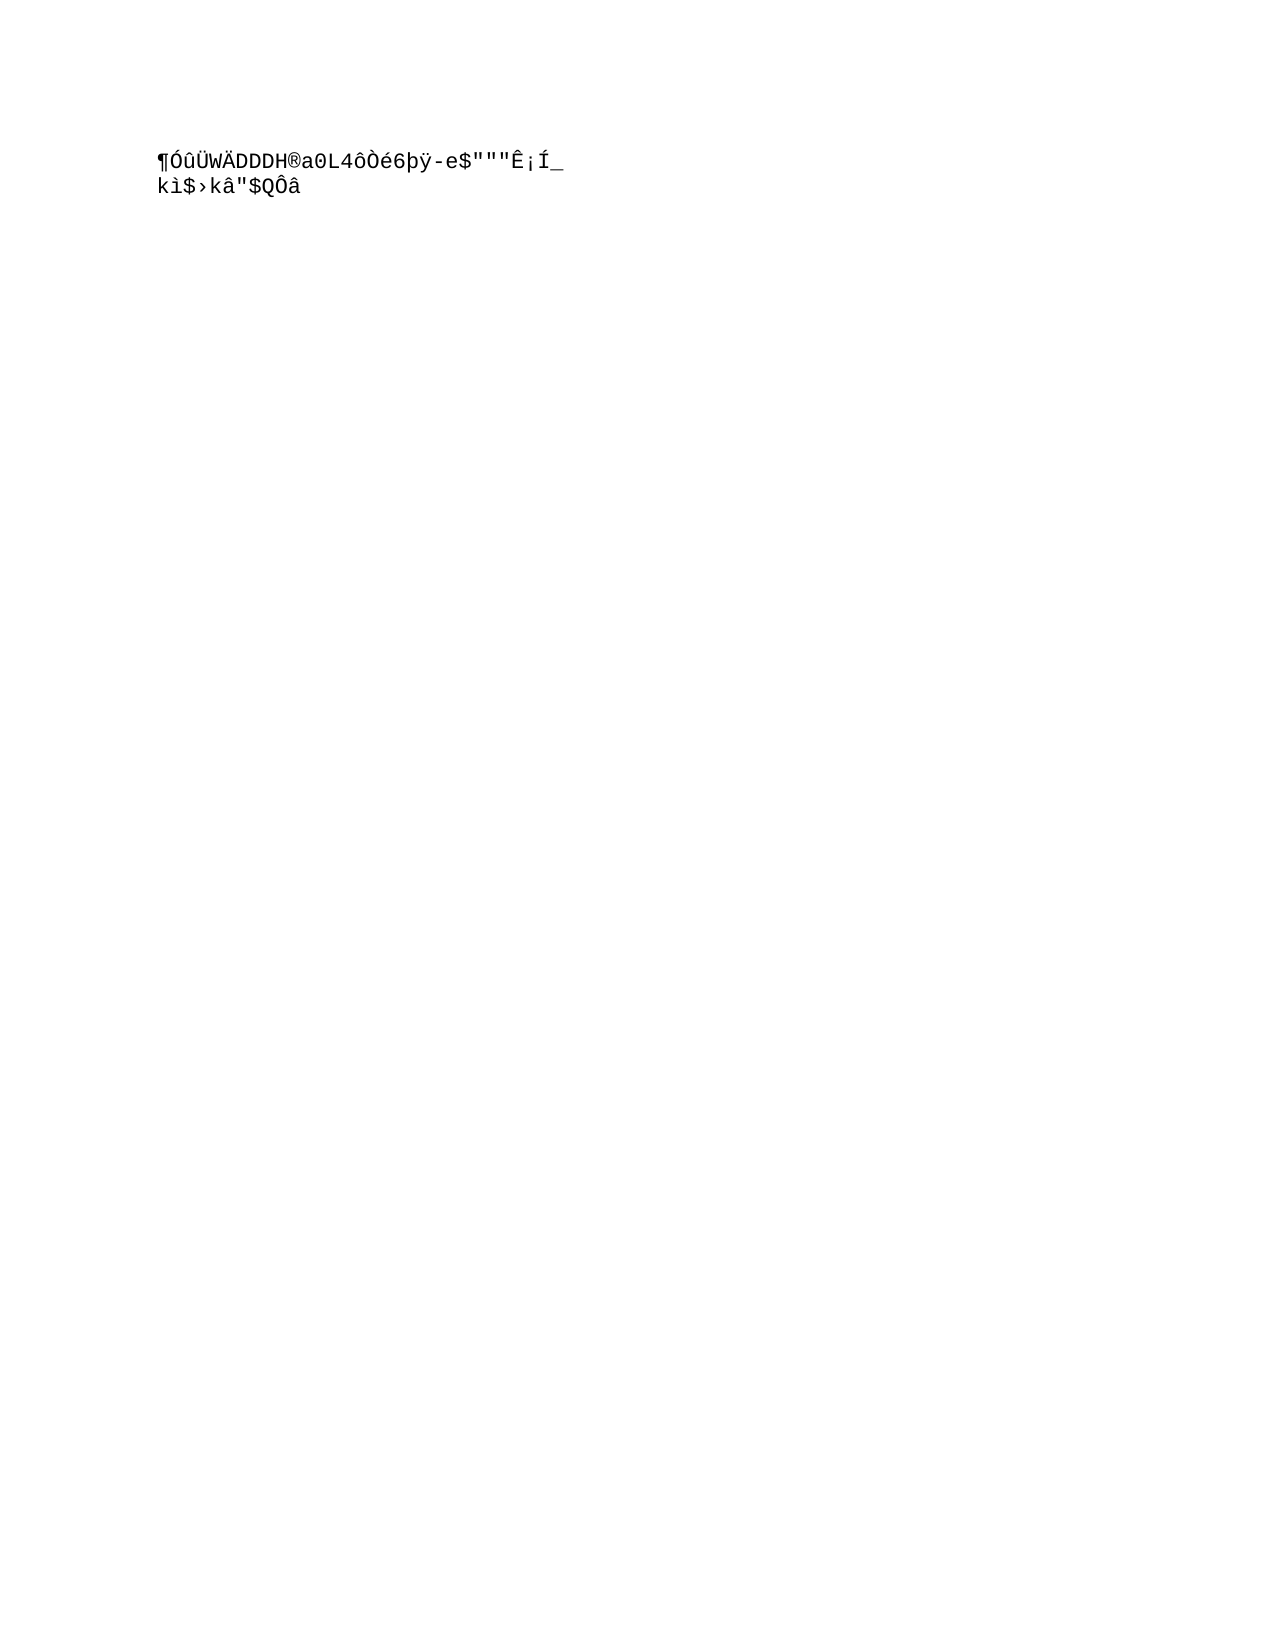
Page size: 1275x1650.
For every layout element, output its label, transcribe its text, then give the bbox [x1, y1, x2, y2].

text ¶ÓûÜWÄDDDH®a0L­4ôÒé6þÿ-e$"""Ê¡Í_ kì$›kâ"$QÔâ [156, 150, 1118, 199]
